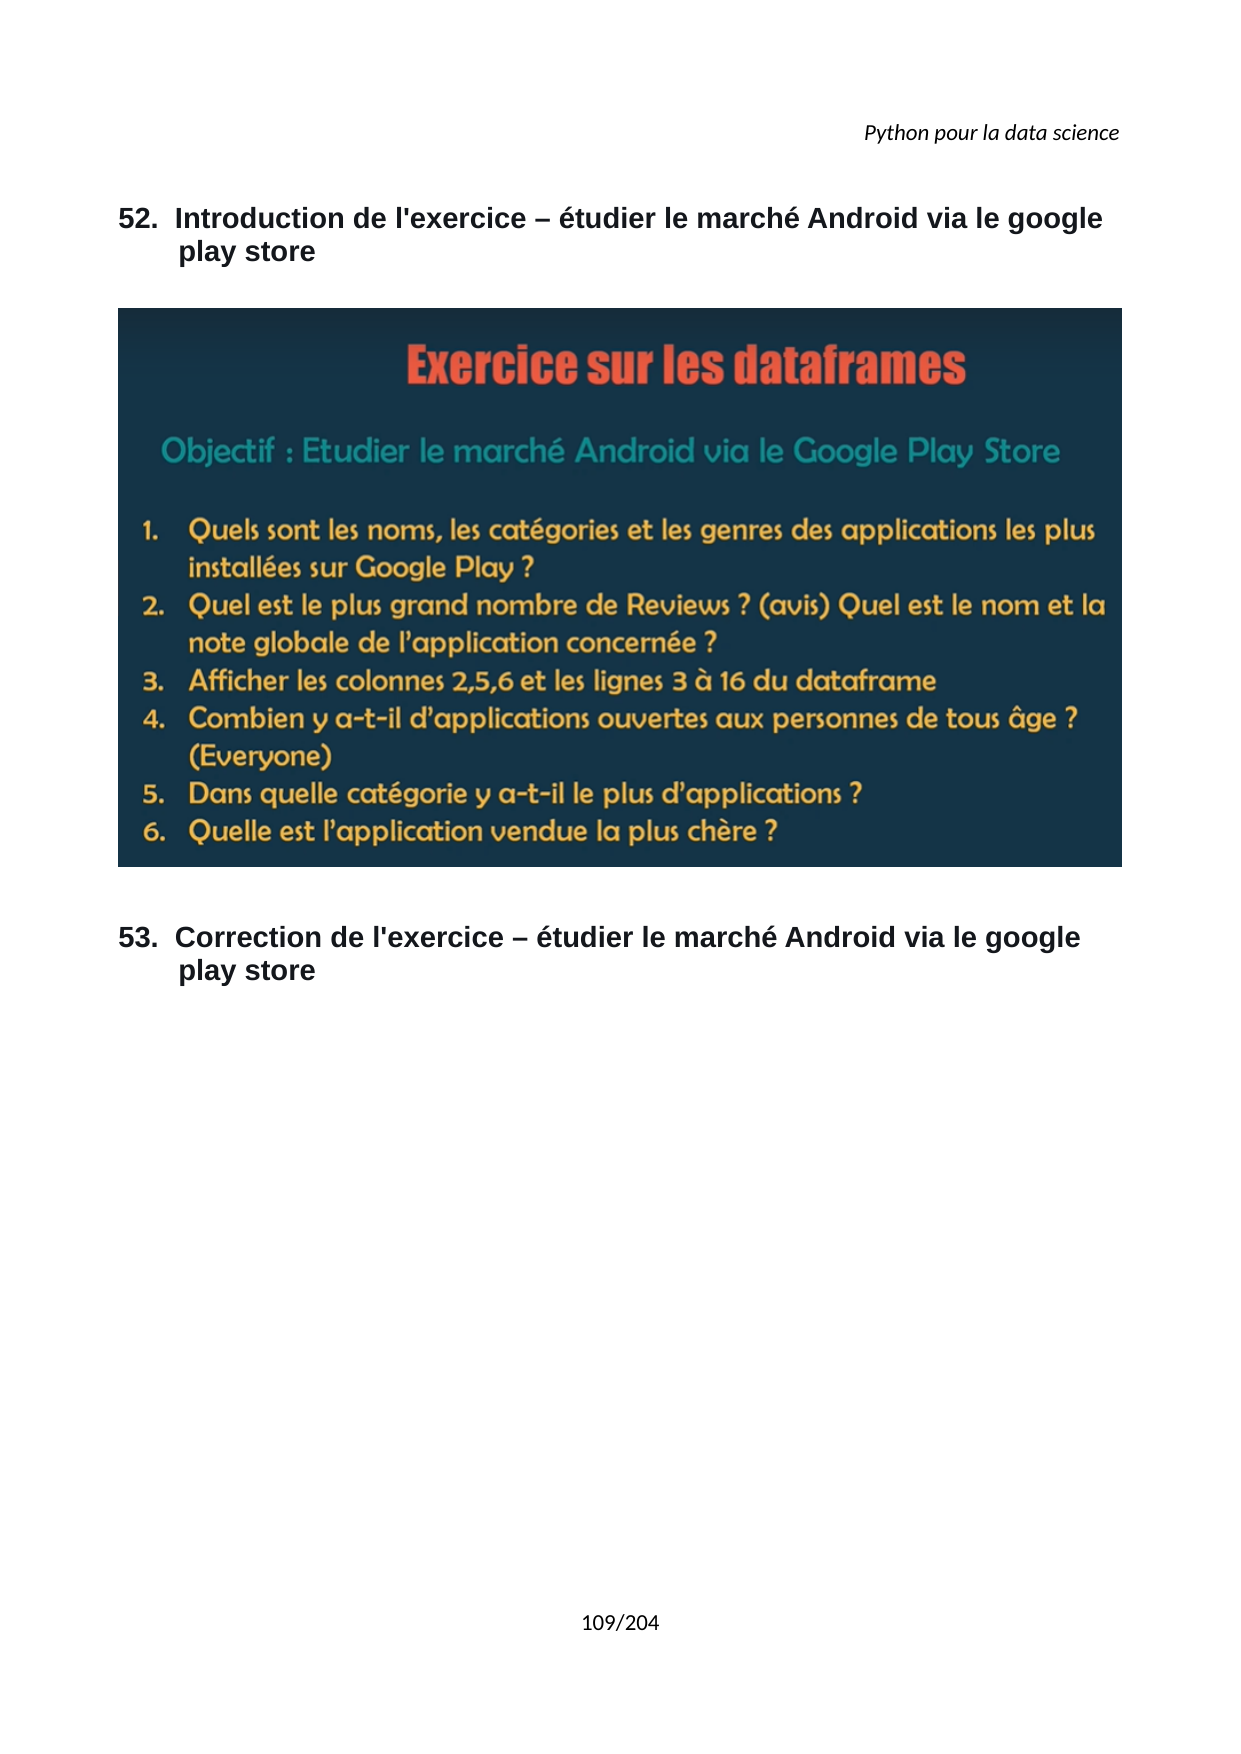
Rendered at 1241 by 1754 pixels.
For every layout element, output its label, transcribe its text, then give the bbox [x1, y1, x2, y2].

picture [118, 308, 1122, 867]
subtitle 52. Introduction de l'exercice – étudier le marché Android via le google play store [118, 201, 1122, 268]
subtitle 53. Correction de l'exercice – étudier le marché Android via le google play store [118, 920, 1122, 987]
